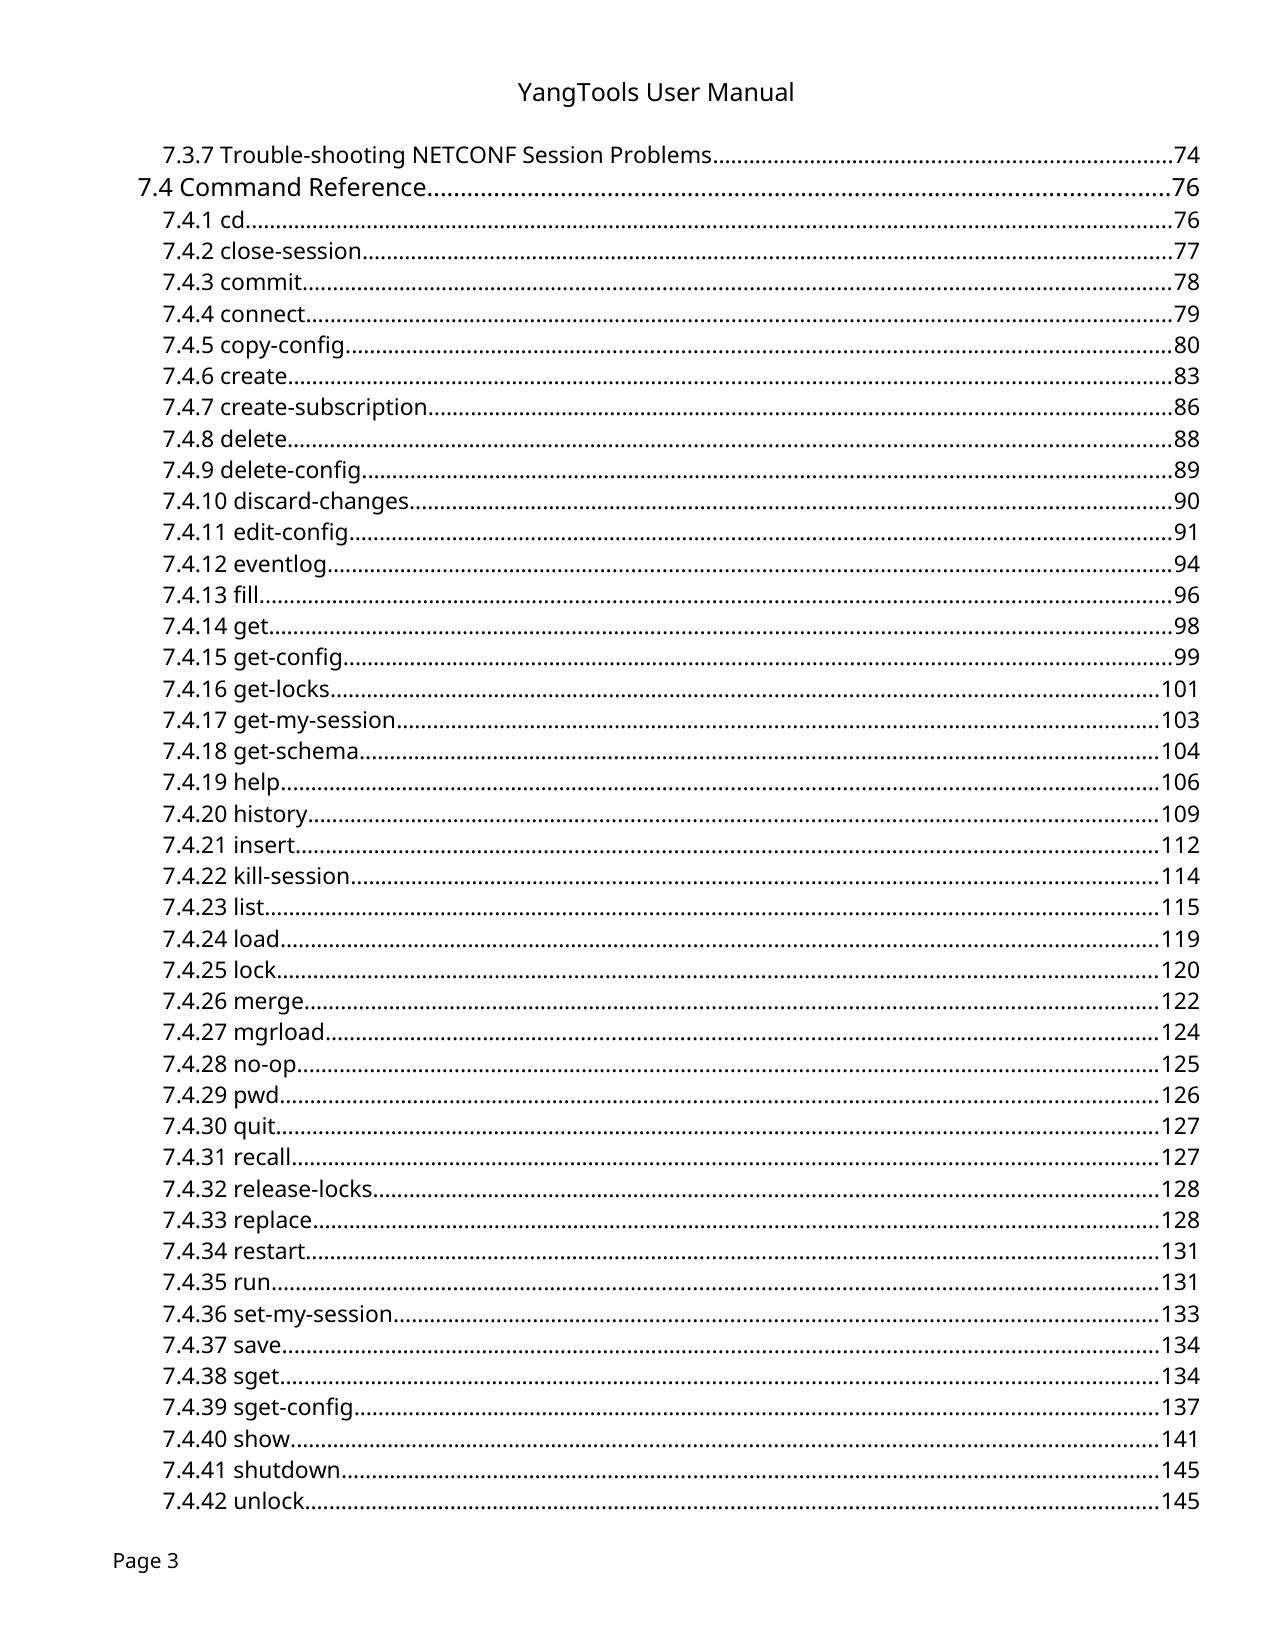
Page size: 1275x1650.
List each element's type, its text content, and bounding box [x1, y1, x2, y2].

text 7.4.37 save 134 [162, 1329, 1200, 1360]
text 7.4.30 quit 127 [162, 1110, 1200, 1141]
text 7.4.27 mgrload 124 [162, 1016, 1200, 1048]
text 7.4.26 merge 122 [162, 985, 1200, 1016]
text 7.4.41 shutdown 145 [162, 1454, 1200, 1485]
text 7.4.17 get-my-session 103 [162, 704, 1200, 735]
text 7.4.20 history 109 [162, 798, 1200, 829]
text 7.4.16 get-locks 101 [162, 673, 1200, 704]
text 7.4.38 sget 134 [162, 1360, 1200, 1391]
text 7.4.2 close-session 77 [162, 235, 1200, 266]
text 7.4.9 delete-config 89 [162, 454, 1200, 485]
text 7.4.15 get-config 99 [162, 641, 1200, 673]
text 7.4.35 run 131 [162, 1266, 1200, 1298]
text 7.4.18 get-schema 104 [162, 735, 1200, 766]
text 7.4.28 no-op 125 [162, 1048, 1200, 1079]
text 7.4.40 show 141 [162, 1423, 1200, 1454]
text 7.4.24 load 119 [162, 923, 1200, 954]
text 7.4 Command Reference 76 [137, 170, 1200, 204]
text 7.4.1 cd 76 [162, 204, 1200, 235]
text 7.4.5 copy-config 80 [162, 329, 1200, 360]
text 7.4.19 help 106 [162, 766, 1200, 798]
text 7.4.29 pwd 126 [162, 1079, 1200, 1110]
text 7.4.3 commit 78 [162, 266, 1200, 298]
text 7.4.14 get 98 [162, 610, 1200, 641]
text 7.4.22 kill-session 114 [162, 860, 1200, 891]
text 7.4.13 fill 96 [162, 579, 1200, 610]
text 7.4.25 lock 120 [162, 954, 1200, 985]
text 7.4.34 restart 131 [162, 1235, 1200, 1266]
text 7.4.31 recall 127 [162, 1141, 1200, 1173]
text 7.4.4 connect 79 [162, 298, 1200, 329]
text 7.4.7 create-subscription 86 [162, 391, 1200, 423]
text 7.4.39 sget-config 137 [162, 1391, 1200, 1423]
text 7.4.33 replace 128 [162, 1204, 1200, 1235]
text 7.4.21 insert 112 [162, 829, 1200, 860]
text 7.4.10 discard-changes 90 [162, 485, 1200, 516]
text 7.4.6 create 83 [162, 360, 1200, 391]
text 7.4.11 edit-config 91 [162, 516, 1200, 548]
text 7.3.7 Trouble-shooting NETCONF Session Problems 74 [162, 138, 1200, 170]
text 7.4.42 unlock 145 [162, 1485, 1200, 1516]
text 7.4.12 eventlog 94 [162, 548, 1200, 579]
text 7.4.36 set-my-session 133 [162, 1298, 1200, 1329]
text 7.4.8 delete 88 [162, 423, 1200, 454]
text 7.4.23 list 115 [162, 891, 1200, 923]
text 7.4.32 release-locks 128 [162, 1173, 1200, 1204]
